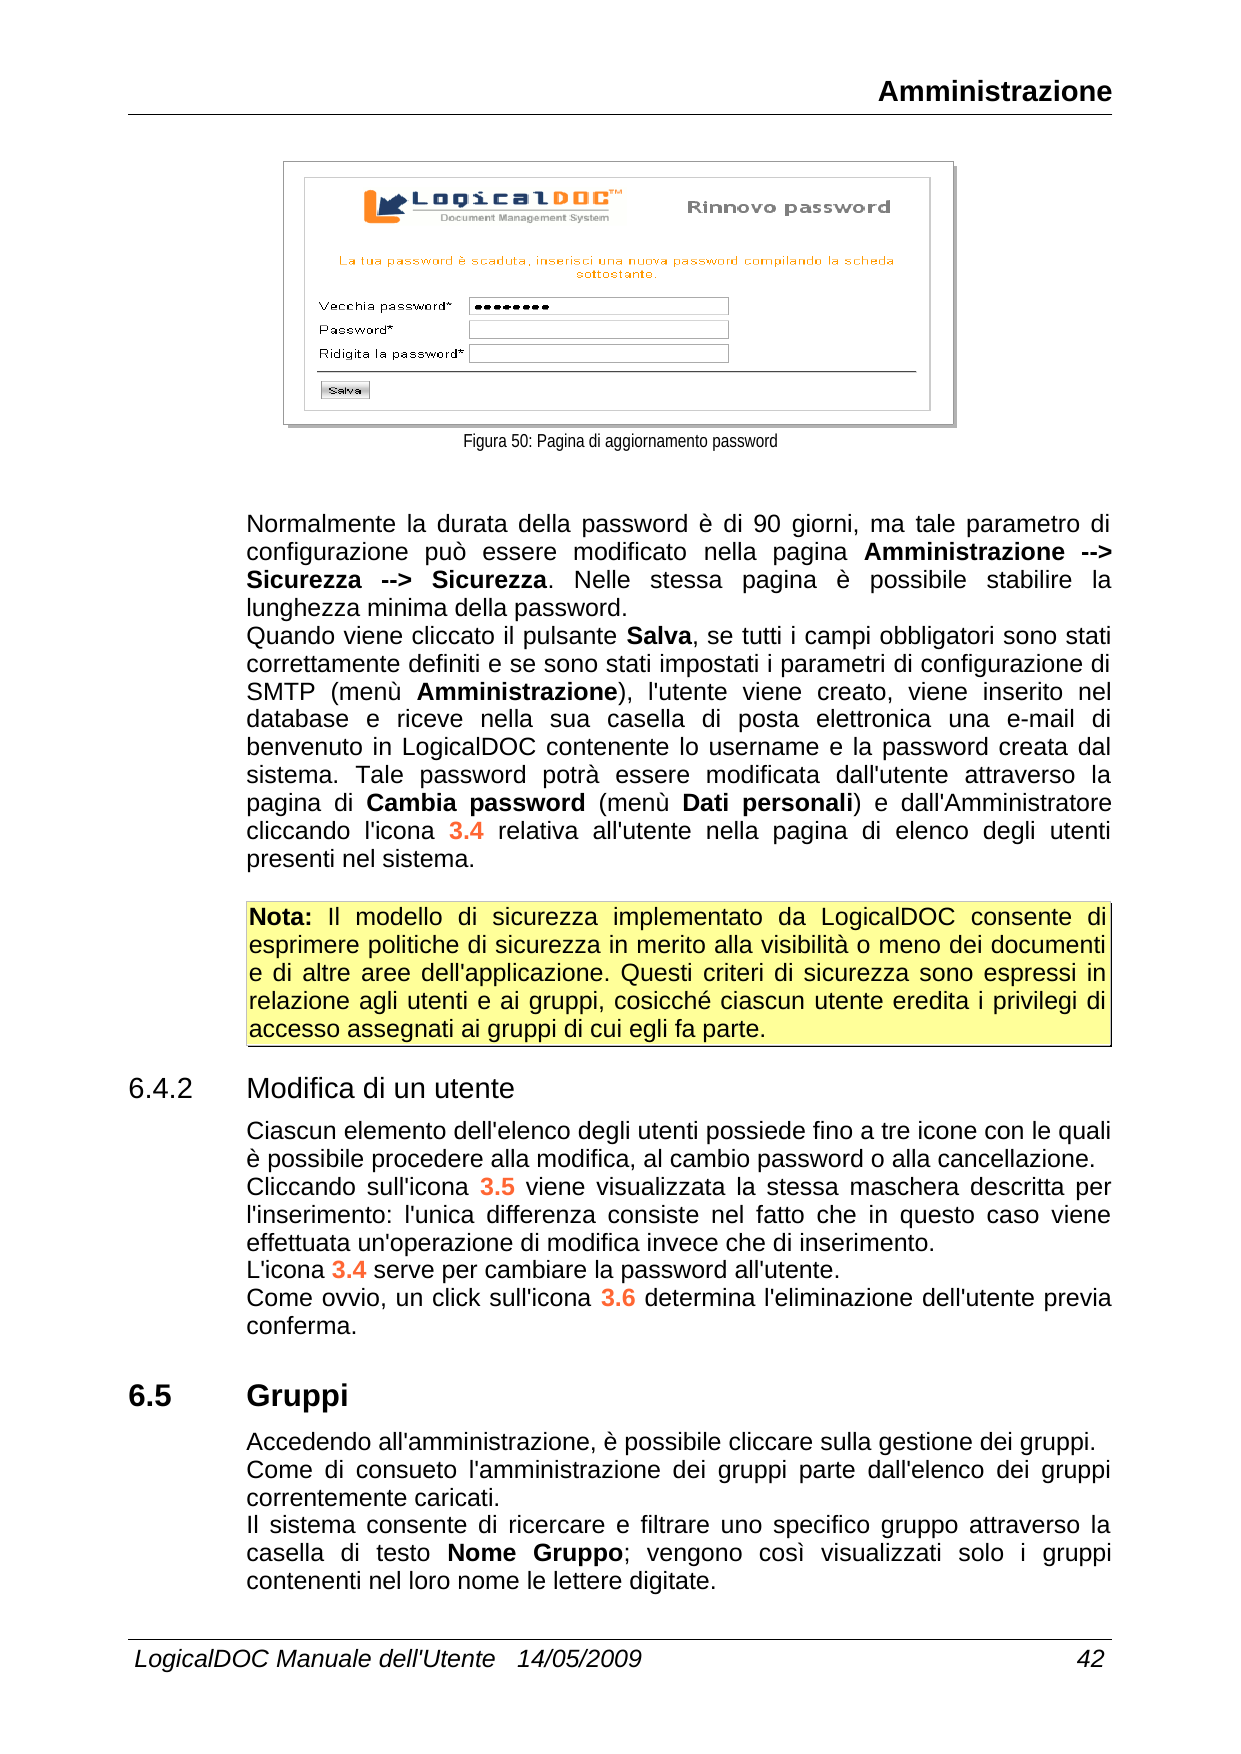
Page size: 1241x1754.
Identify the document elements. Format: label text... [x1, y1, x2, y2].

text Come ovvio, un click sull'icona 3.6 determina l'eliminazione dell'utente previa conferma. [246, 1284, 1112, 1340]
text Ciascun elemento dell'elenco degli utenti possiede fino a tre icone con le quali è possibile procedere alla modifica, al cambio password o alla cancellazione. [246, 1117, 1112, 1172]
subtitle Modifica di un utente [128, 1072, 1112, 1104]
text Come di consueto l'amministrazione dei gruppi parte dall'elenco dei gruppi correntemente caricati. [246, 1455, 1112, 1511]
text Cliccando sull'icona 3.5 viene visualizzata la stessa maschera descritta per l'inserimento: l'unica differenza consiste nel fatto che in questo caso viene effettuata un'operazione di modifica invece che di inserimento. [246, 1172, 1112, 1256]
text Quando viene cliccato il pulsante Salva, se tutti i campi obbligatori sono stati correttamente definiti e se sono stati impostati i parametri di configurazione di SMTP (menù Amministrazione), l'utente viene creato, viene inserito nel database e riceve nella sua casella di posta elettronica una e-mail di benvenuto in LogicalDOC contenente lo username e la password creata dal sistema. Tale password potrà essere modificata dall'utente attraverso la pagina di Cambia password (menù Dati personali) e dall'Amministratore cliccando l'icona 3.4 relativa all'utente nella pagina di elenco degli utenti presenti nel sistema. [246, 621, 1112, 873]
text Il sistema consente di ricercare e filtrare uno specifico gruppo attraverso la casella di testo Nome Gruppo; vengono così visualizzati solo i gruppi contenenti nel loro nome le lettere digitate. [246, 1511, 1112, 1595]
subtitle Gruppi [128, 1378, 1112, 1413]
text L'icona 3.4 serve per cambiare la password all'utente. [246, 1256, 1112, 1284]
text Figura 50: Pagina di aggiornamento password [283, 425, 957, 451]
text Nota: Il modello di sicurezza implementato da LogicalDOC consente di esprimere politiche di sicurezza in merito alla visibilità o meno dei documenti e di altre aree dell'applicazione. Questi criteri di sicurezza sono espressi in relazione agli utenti e ai gruppi, cosicché ciascun utente eredita i privilegi di accesso assegnati ai gruppi di cui egli fa parte. [247, 902, 1110, 1044]
text Normalmente la durata della password è di 90 giorni, ma tale parametro di configurazione può essere modificato nella pagina Amministrazione --> Sicurezza --> Sicurezza. Nelle stessa pagina è possibile stabilire la lunghezza minima della password. [246, 510, 1112, 621]
text Accedendo all'amministrazione, è possibile cliccare sulla gestione dei gruppi. [246, 1427, 1112, 1455]
